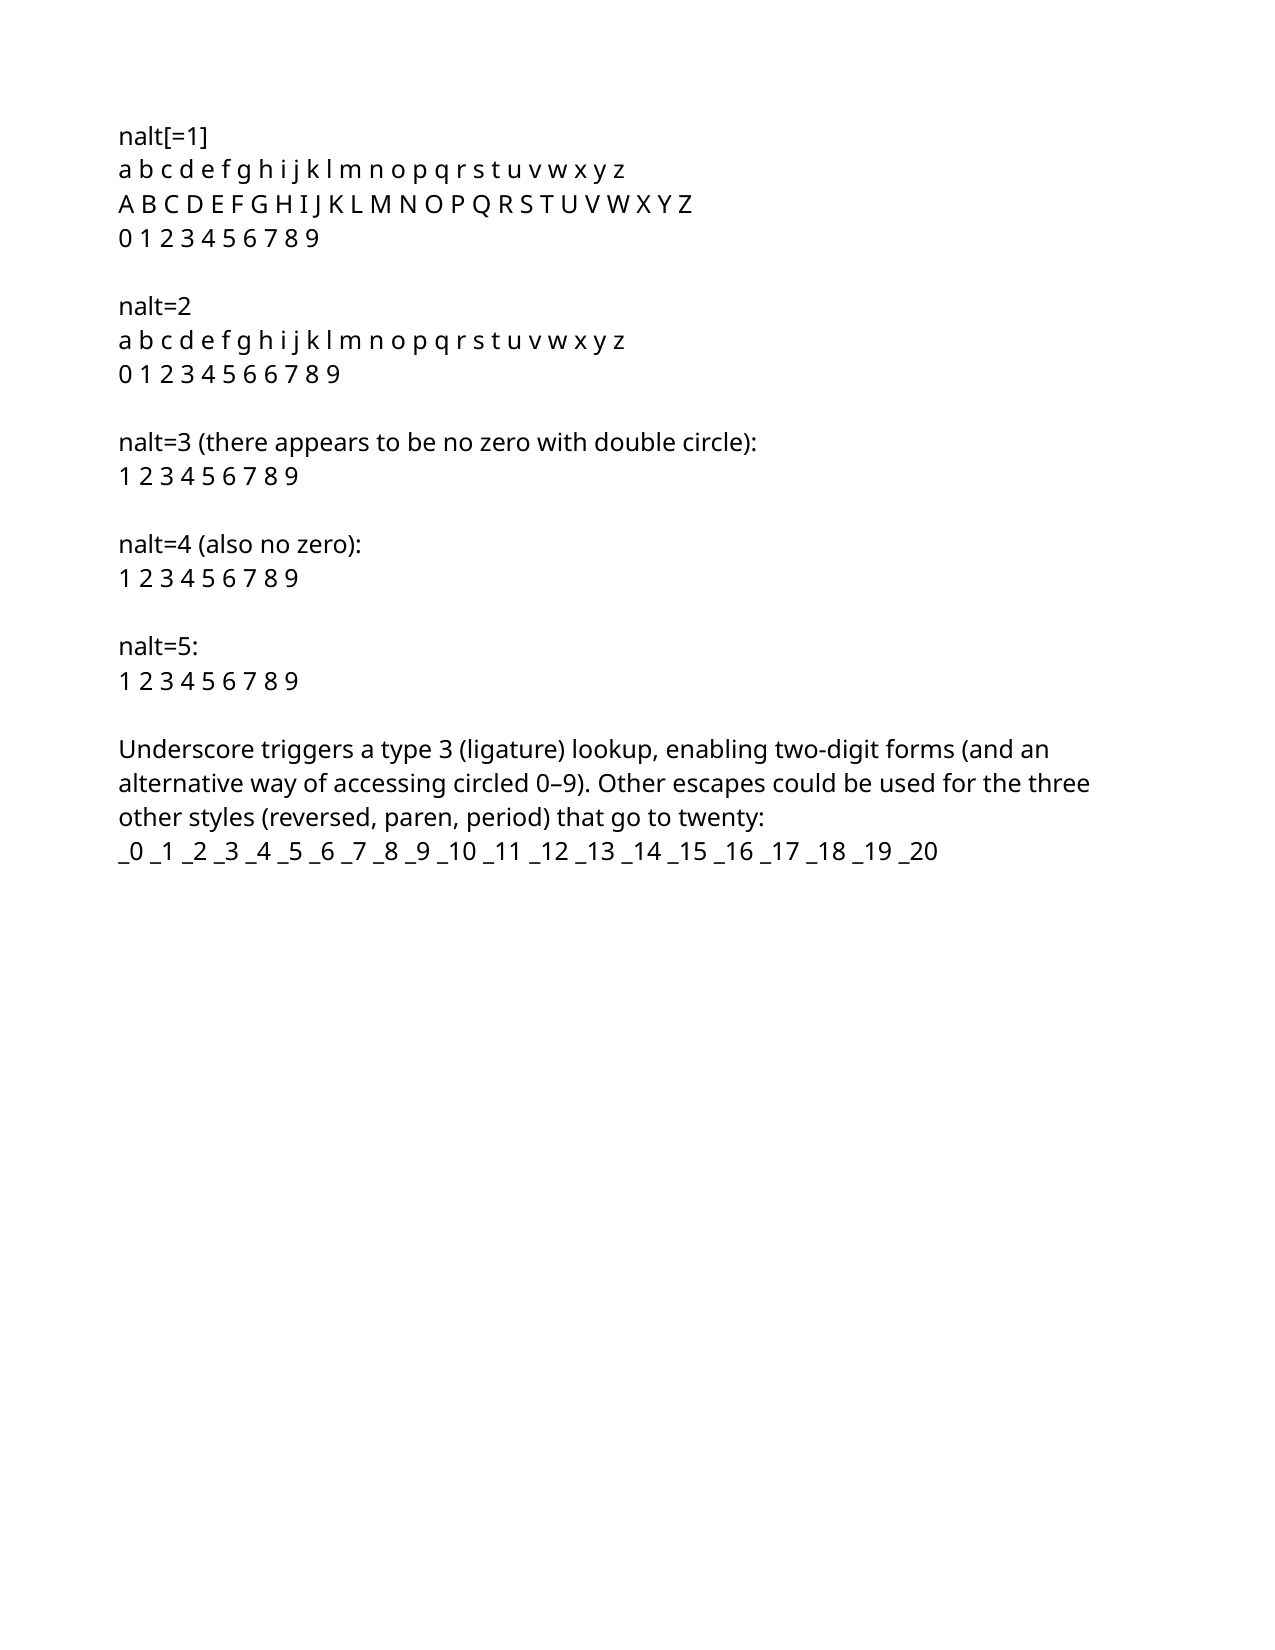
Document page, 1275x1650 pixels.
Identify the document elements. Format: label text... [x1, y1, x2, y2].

text nalt=4 (also no zero): [118, 527, 1157, 561]
text 0 1 2 3 4 5 6 7 8 9 [118, 220, 1157, 254]
text nalt[=1] [118, 118, 1157, 152]
text Underscore triggers a type 3 (ligature) lookup, enabling two-digit forms (and an alternative way of accessing circled 0–9). Other escapes could be used for the three other styles (reversed, paren, period) that go to twenty: [118, 731, 1157, 833]
text nalt=5: [118, 629, 1157, 663]
text 1 2 3 4 5 6 7 8 9 [118, 561, 1157, 595]
text A B C D E F G H I J K L M N O P Q R S T U V W X Y Z [118, 186, 1157, 220]
text 0 1 2 3 4 5 6 6 7 8 9 [118, 357, 1157, 391]
text nalt=3 (there appears to be no zero with double circle): [118, 425, 1157, 459]
text _0 _1 _2 _3 _4 _5 _6 _7 _8 _9 _10 _11 _12 _13 _14 _15 _16 _17 _18 _19 _20 [118, 833, 1157, 867]
text nalt=2 [118, 288, 1157, 322]
text 1 2 3 4 5 6 7 8 9 [118, 459, 1157, 493]
text 1 2 3 4 5 6 7 8 9 [118, 663, 1157, 697]
text a b c d e f g h i j k l m n o p q r s t u v w x y z [118, 152, 1157, 186]
text a b c d e f g h i j k l m n o p q r s t u v w x y z [118, 322, 1157, 357]
